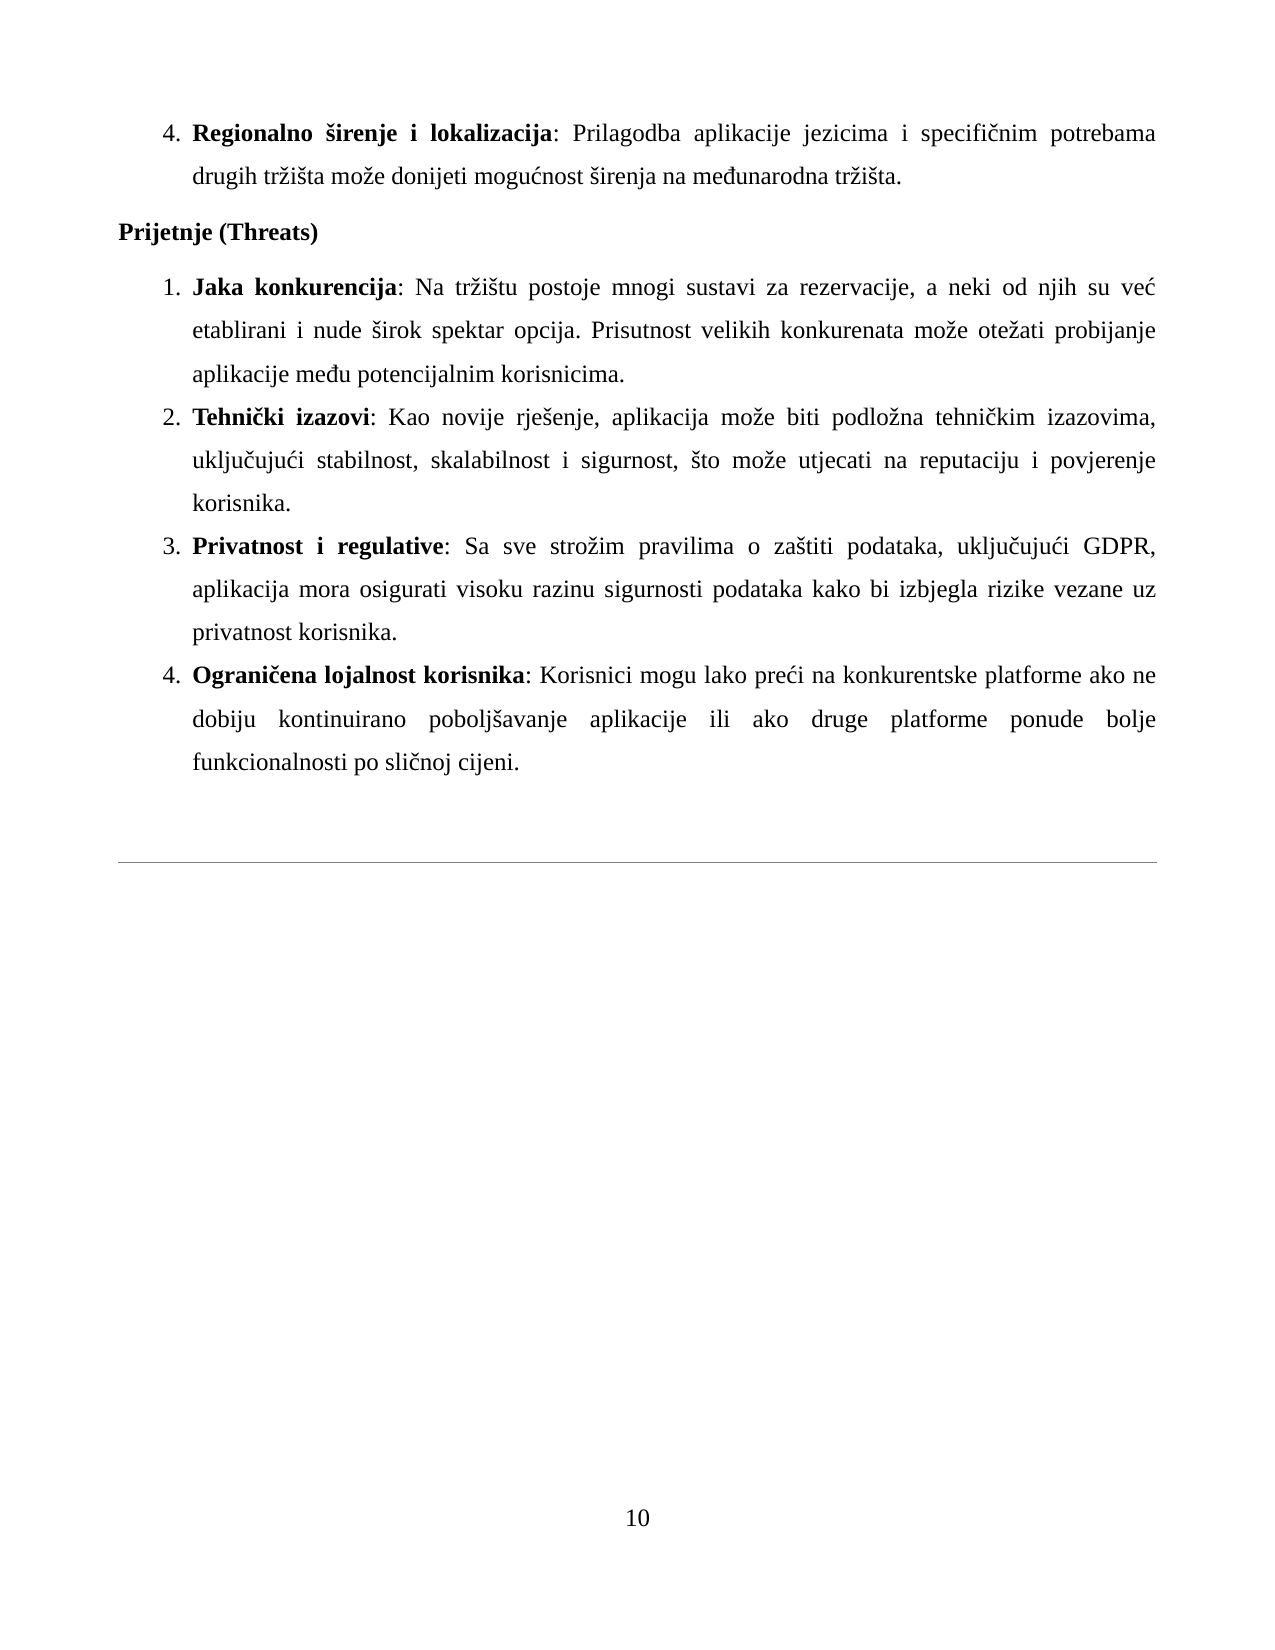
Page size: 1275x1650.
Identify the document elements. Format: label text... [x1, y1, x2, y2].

list Privatnost i regulative: Sa sve strožim pravilima o zaštiti podataka, uključujući GDPR, aplikacija mora osigurati visoku razinu sigurnosti podataka kako bi izbjegla rizike vezane uz privatnost korisnika. [162, 531, 1157, 646]
list Jaka konkurencija: Na tržištu postoje mnogi sustavi za rezervacije, a neki od njih su već etablirani i nude širok spektar opcija. Prisutnost velikih konkurenata može otežati probijanje aplikacije među potencijalnim korisnicima. [162, 272, 1157, 387]
list Ograničena lojalnost korisnika: Korisnici mogu lako preći na konkurentske platforme ako ne dobiju kontinuirano poboljšavanje aplikacije ili ako druge platforme ponude bolje funkcionalnosti po sličnoj cijeni. [162, 661, 1157, 776]
subtitle Prijetnje (Threats) [118, 217, 1157, 246]
list Regionalno širenje i lokalizacija: Prilagodba aplikacije jezicima i specifičnim potrebama drugih tržišta može donijeti mogućnost širenja na međunarodna tržišta. [162, 118, 1157, 190]
list Tehnički izazovi: Kao novije rješenje, aplikacija može biti podložna tehničkim izazovima, uključujući stabilnost, skalabilnost i sigurnost, što može utjecati na reputaciju i povjerenje korisnika. [162, 402, 1157, 517]
